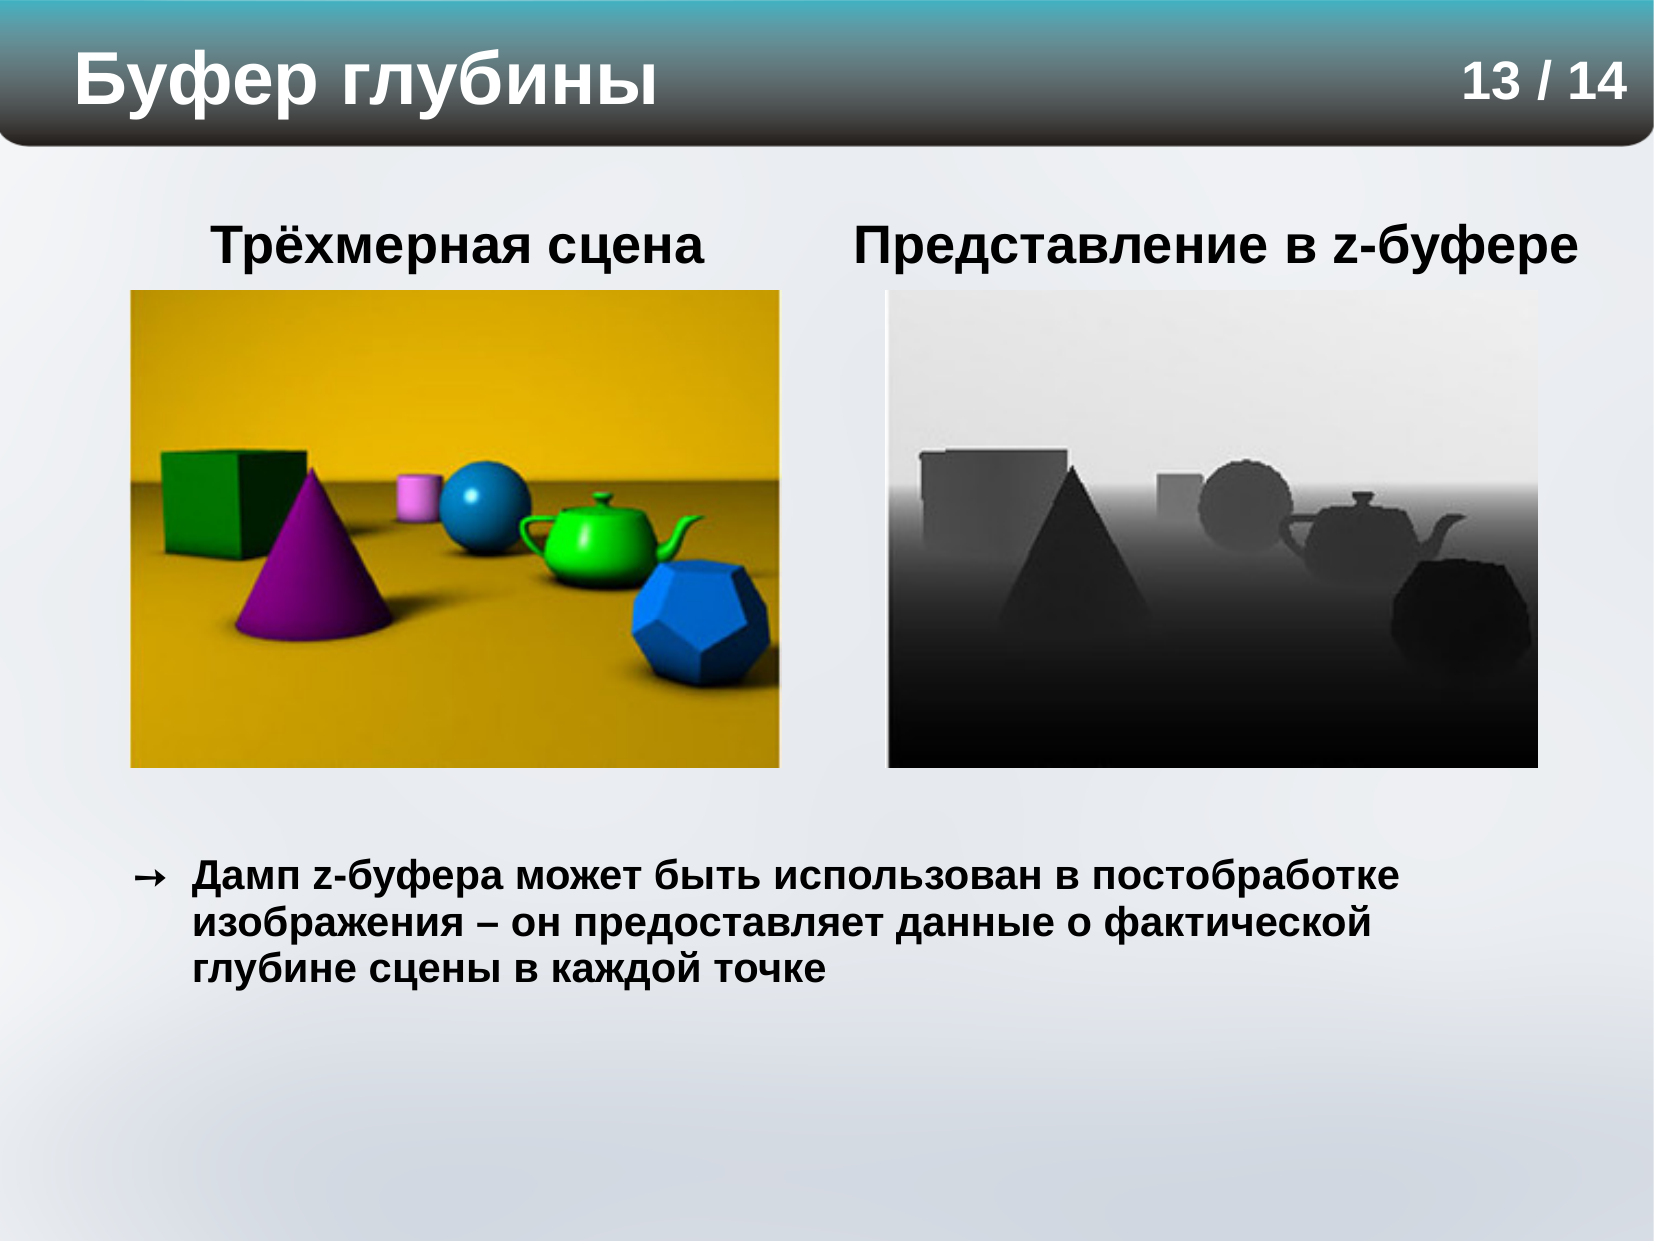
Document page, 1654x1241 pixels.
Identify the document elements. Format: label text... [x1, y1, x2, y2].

text_box Дамп z-буфера может быть использован в постобработке изображения – он предоставляет данные о фактической глубине сцены в каждой точке [118, 844, 1418, 999]
text_box Трёхмерная сцена [147, 206, 768, 283]
picture [0, 0, 1654, 1241]
text_box Представление в z-буфере [838, 206, 1619, 283]
text_box Буфер глубины [59, 29, 1418, 129]
text_box <номер> / 14 [1446, 42, 1654, 119]
